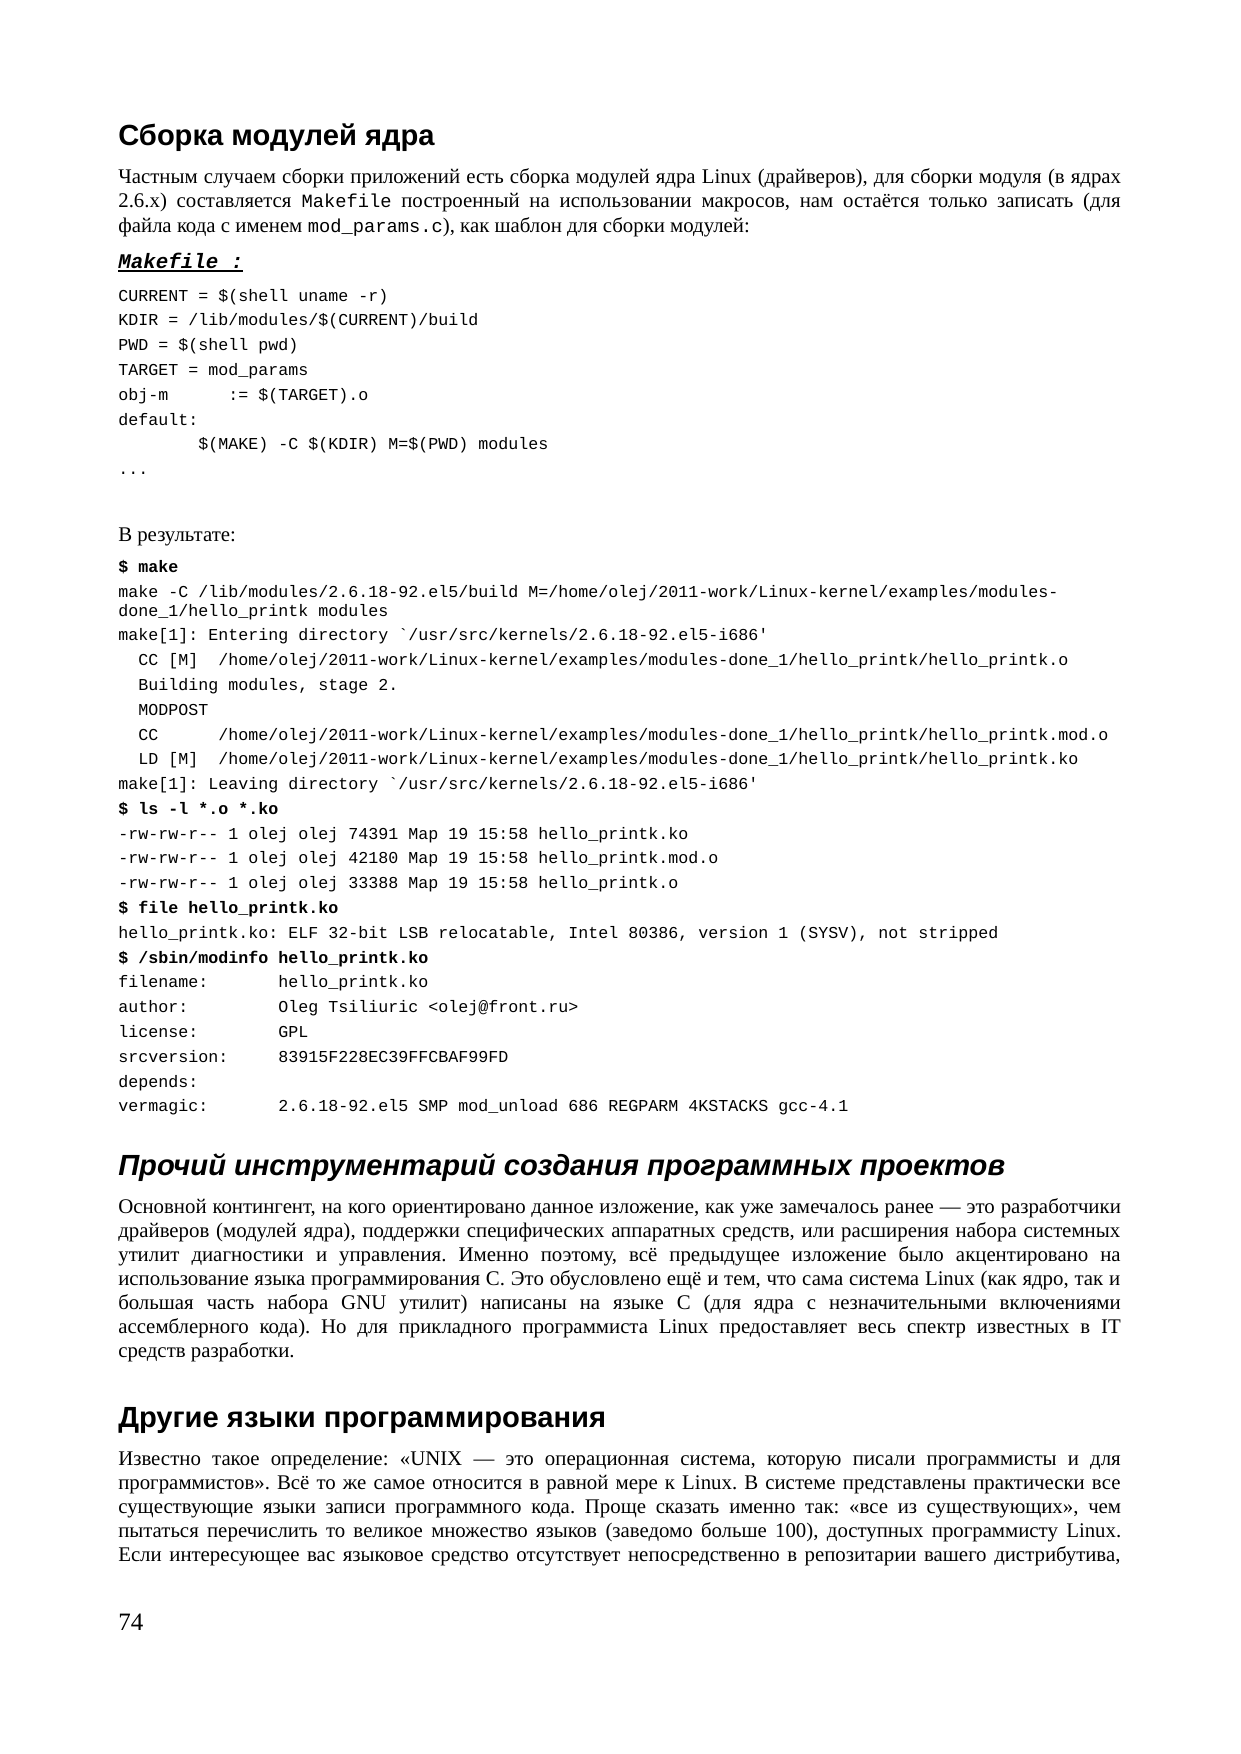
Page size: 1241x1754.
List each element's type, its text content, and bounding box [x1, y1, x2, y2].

text default: [118, 411, 1122, 430]
text CC /home/olej/2011-work/Linux-kernel/examples/modules-done_1/hello_printk/hello_printk.mod.o [118, 726, 1122, 745]
text depends: [118, 1073, 1122, 1092]
text $ file hello_printk.ko [118, 900, 1122, 918]
text author: Oleg Tsiliuric <olej@front.ru> [118, 999, 1122, 1018]
text $ ls -l *.o *.ko [118, 801, 1122, 819]
text LD [M] /home/olej/2011-work/Linux-kernel/examples/modules-done_1/hello_printk/hello_printk.ko [118, 751, 1122, 770]
text make[1]: Entering directory `/usr/src/kernels/2.6.18-92.el5-i686' [118, 627, 1122, 646]
text В результате: [118, 522, 1122, 546]
text Makefile : [118, 251, 1122, 274]
text -rw-rw-r-- 1 olej olej 33388 Мар 19 15:58 hello_printk.o [118, 875, 1122, 894]
text Основной контингент, на кого ориентировано данное изложение, как уже замечалось ранее — это разработчики драйверов (модулей ядра), поддержки специфических аппаратных средств, или расширения набора системных утилит диагностики и управления. Именно поэтому, всё предыдущее изложение было акцентировано на использование языка программирования С. Это обусловлено ещё и тем, что сама система Linux (как ядро, так и большая часть набора GNU утилит) написаны на языке C (для ядра с незначительными включениями ассемблерного кода). Но для прикладного программиста Linux предоставляет весь спектр известных в IT средств разработки. [118, 1194, 1122, 1362]
text srcversion: 83915F228EC39FFCBAF99FD [118, 1048, 1122, 1067]
text -rw-rw-r-- 1 olej olej 42180 Мар 19 15:58 hello_printk.mod.o [118, 850, 1122, 869]
text Частным случаем сборки приложений есть сборка модулей ядра Linux (драйверов), для сборки модуля (в ядрах 2.6.х) составляется Makefile построенный на использовании макросов, нам остаётся только записать (для файла кода с именем mod_params.c), как шаблон для сборки модулей: [118, 164, 1122, 238]
text KDIR = /lib/modules/$(CURRENT)/build [118, 312, 1122, 331]
text $ /sbin/modinfo hello_printk.ko [118, 949, 1122, 968]
text $(MAKE) -C $(KDIR) M=$(PWD) modules [118, 436, 1122, 455]
text license: GPL [118, 1024, 1122, 1042]
text obj-m := $(TARGET).o [118, 386, 1122, 405]
text vermagic: 2.6.18-92.el5 SMP mod_unload 686 REGPARM 4KSTACKS gcc-4.1 [118, 1098, 1122, 1117]
subtitle Сборка модулей ядра [118, 118, 1122, 152]
text $ make [118, 558, 1122, 577]
text ... [118, 461, 1122, 479]
text CURRENT = $(shell uname -r) [118, 287, 1122, 306]
text make -C /lib/modules/2.6.18-92.el5/build M=/home/olej/2011-work/Linux-kernel/examples/modules-done_1/hello_printk modules [118, 583, 1122, 621]
subtitle Прочий инструментарий создания программных проектов [118, 1148, 1122, 1181]
text PWD = $(shell pwd) [118, 337, 1122, 356]
text hello_printk.ko: ELF 32-bit LSB relocatable, Intel 80386, version 1 (SYSV), not stripped [118, 924, 1122, 943]
text TARGET = mod_params [118, 361, 1122, 380]
text make[1]: Leaving directory `/usr/src/kernels/2.6.18-92.el5-i686' [118, 776, 1122, 794]
subtitle Другие языки программирования [118, 1400, 1122, 1433]
text Building modules, stage 2. [118, 677, 1122, 695]
text MODPOST [118, 701, 1122, 720]
text CC [M] /home/olej/2011-work/Linux-kernel/examples/modules-done_1/hello_printk/hello_printk.o [118, 652, 1122, 671]
text filename: hello_printk.ko [118, 974, 1122, 993]
text -rw-rw-r-- 1 olej olej 74391 Мар 19 15:58 hello_printk.ko [118, 825, 1122, 844]
text Известно такое определение: «UNIX — это операционная система, которую писали программисты и для программистов». Всё то же самое относится в равной мере к Linux. В системе представлены практически все существующие языки записи программного кода. Проще сказать именно так: «все из существующих», чем пытаться перечислить то великое множество языков (заведомо больше 100), доступных программисту Linux. Если интересующее вас языковое средство отсутствует непосредственно в репозитарии вашего дистрибутива, [118, 1446, 1122, 1566]
